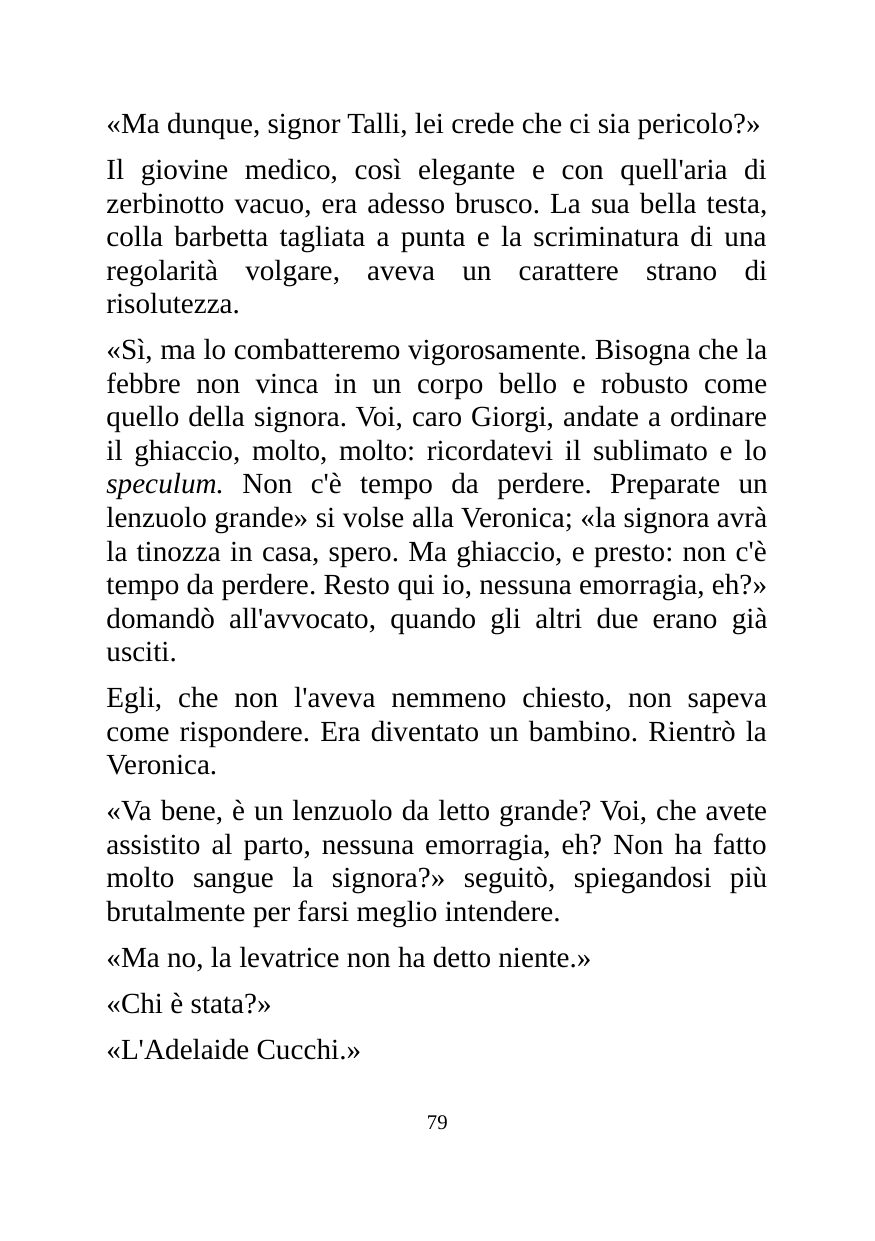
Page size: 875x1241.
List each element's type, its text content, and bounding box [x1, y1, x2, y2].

text «Ma no, la levatrice non ha detto niente.» [106, 940, 768, 974]
text Egli, che non l'aveva nemmeno chiesto, non sapeva come rispondere. Era diventato un bambino. Rientrò la Veronica. [106, 680, 768, 781]
text «Ma dunque, signor Talli, lei crede che ci sia pericolo?» [106, 106, 768, 140]
text «Va bene, è un lenzuolo da letto grande? Voi, che avete assistito al parto, nessuna emorragia, eh? Non ha fatto molto sangue la signora?» seguitò, spiegandosi più brutalmente per farsi meglio intendere. [106, 793, 768, 928]
text «L'Adelaide Cucchi.» [106, 1032, 768, 1066]
text «Chi è stata?» [106, 986, 768, 1020]
text «Sì, ma lo combatteremo vigorosamente. Bisogna che la febbre non vinca in un corpo bello e robusto come quello della signora. Voi, caro Giorgi, andate a ordinare il ghiaccio, molto, molto: ricordatevi il sublimato e lo speculum. Non c'è tempo da perdere. Preparate un lenzuolo grande» si volse alla Veronica; «la signora avrà la tinozza in casa, spero. Ma ghiaccio, e presto: non c'è tempo da perdere. Resto qui io, nessuna emorragia, eh?» domandò all'avvocato, quando gli altri due erano già usciti. [106, 332, 768, 668]
text Il giovine medico, così elegante e con quell'aria di zerbinotto vacuo, era adesso brusco. La sua bella testa, colla barbetta tagliata a punta e la scriminatura di una regolarità volgare, aveva un carattere strano di risolutezza. [106, 152, 768, 320]
